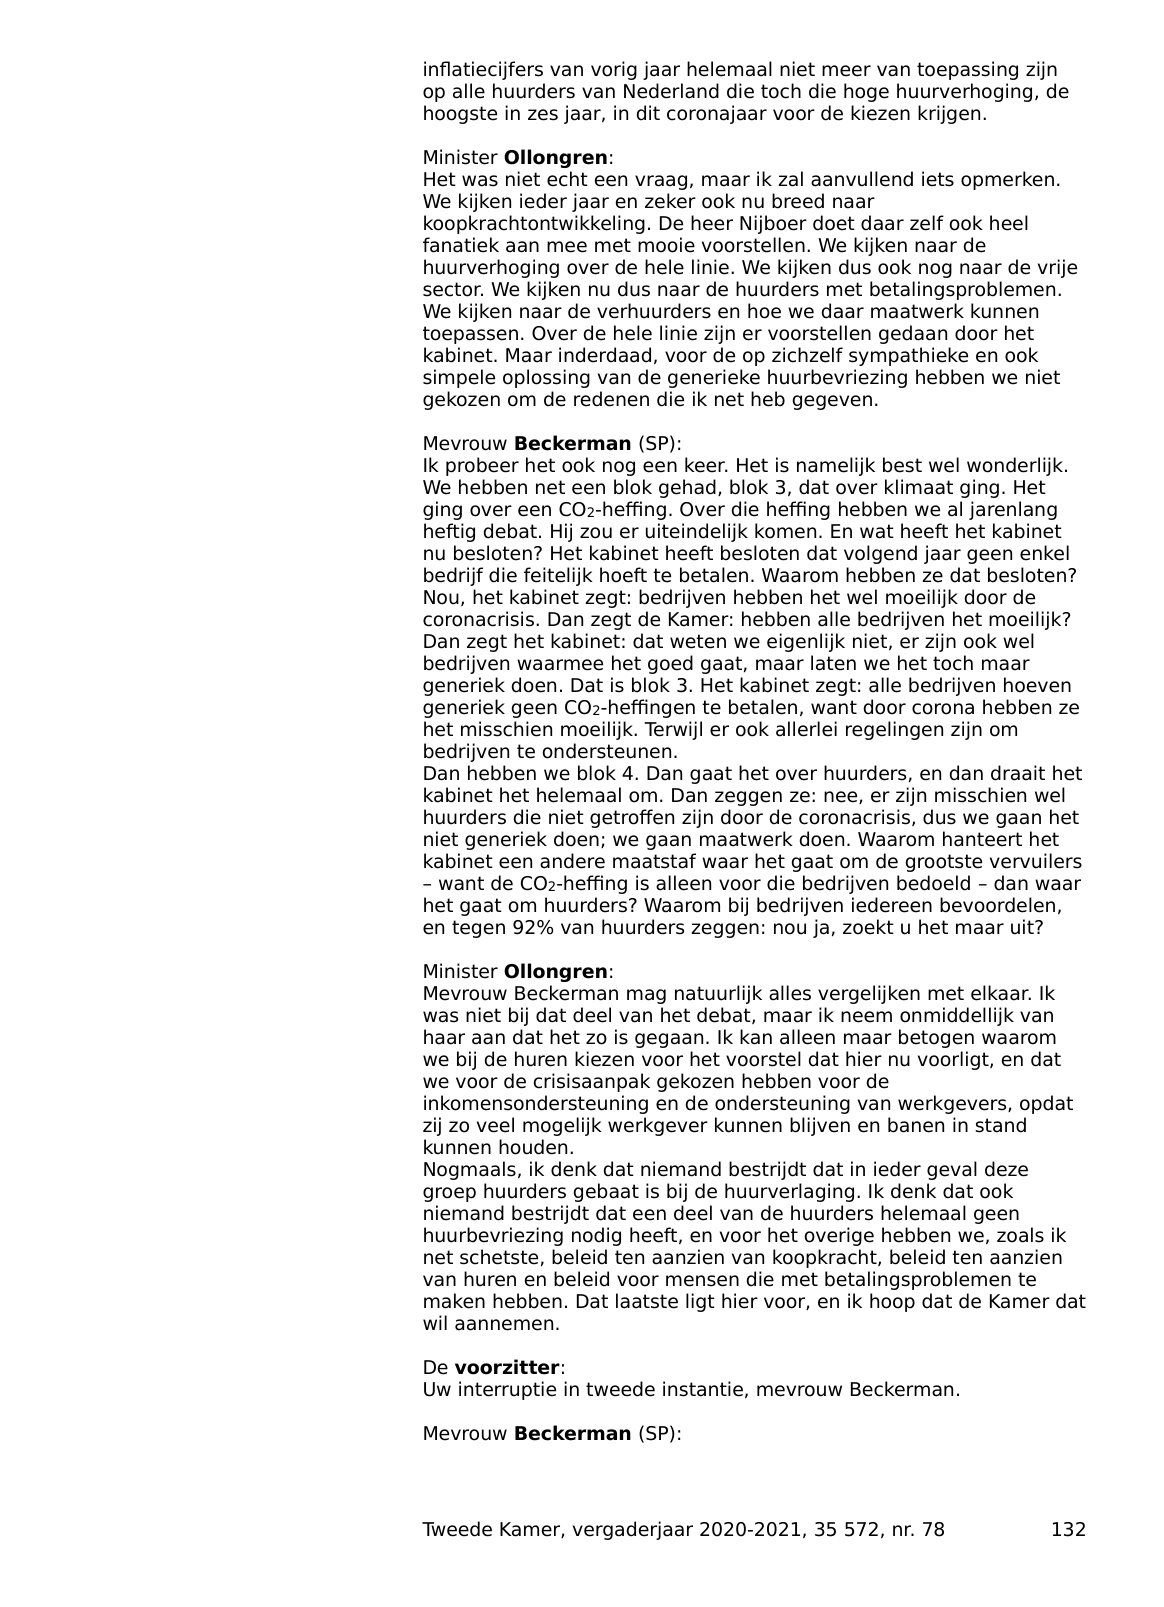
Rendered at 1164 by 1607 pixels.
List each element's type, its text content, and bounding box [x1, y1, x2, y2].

text Minister Ollongren: [422, 147, 1087, 169]
text inflatiecijfers van vorig jaar helemaal niet meer van toepassing zijn op alle huurders van Nederland die toch die hoge huurverhoging, de hoogste in zes jaar, in dit coronajaar voor de kiezen krijgen. [422, 59, 1087, 125]
text Uw interruptie in tweede instantie, mevrouw Beckerman. [422, 1379, 1087, 1401]
text Mevrouw Beckerman (SP): [422, 1423, 1087, 1445]
text Mevrouw Beckerman mag natuurlijk alles vergelijken met elkaar. Ik was niet bij dat deel van het debat, maar ik neem onmiddellijk van haar aan dat het zo is gegaan. Ik kan alleen maar betogen waarom we bij de huren kiezen voor het voorstel dat hier nu voorligt, en dat we voor de crisisaanpak gekozen hebben voor de inkomensondersteuning en de ondersteuning van werkgevers, opdat zij zo veel mogelijk werkgever kunnen blijven en banen in stand kunnen houden. [422, 983, 1087, 1159]
text Minister Ollongren: [422, 961, 1087, 983]
text Nogmaals, ik denk dat niemand bestrijdt dat in ieder geval deze groep huurders gebaat is bij de huurverlaging. Ik denk dat ook niemand bestrijdt dat een deel van de huurders helemaal geen huurbevriezing nodig heeft, en voor het overige hebben we, zoals ik net schetste, beleid ten aanzien van koopkracht, beleid ten aanzien van huren en beleid voor mensen die met betalingsproblemen te maken hebben. Dat laatste ligt hier voor, en ik hoop dat de Kamer dat wil aannemen. [422, 1159, 1087, 1334]
text Ik probeer het ook nog een keer. Het is namelijk best wel wonderlijk. We hebben net een blok gehad, blok 3, dat over klimaat ging. Het ging over een CO2-heffing. Over die heffing hebben we al jarenlang heftig debat. Hij zou er uiteindelijk komen. En wat heeft het kabinet nu besloten? Het kabinet heeft besloten dat volgend jaar geen enkel bedrijf die feitelijk hoeft te betalen. Waarom hebben ze dat besloten? Nou, het kabinet zegt: bedrijven hebben het wel moeilijk door de coronacrisis. Dan zegt de Kamer: hebben alle bedrijven het moeilijk? Dan zegt het kabinet: dat weten we eigenlijk niet, er zijn ook wel bedrijven waarmee het goed gaat, maar laten we het toch maar generiek doen. Dat is blok 3. Het kabinet zegt: alle bedrijven hoeven generiek geen CO2-heffingen te betalen, want door corona hebben ze het misschien moeilijk. Terwijl er ook allerlei regelingen zijn om bedrijven te ondersteunen. [422, 455, 1087, 763]
text Het was niet echt een vraag, maar ik zal aanvullend iets opmerken. We kijken ieder jaar en zeker ook nu breed naar koopkrachtontwikkeling. De heer Nijboer doet daar zelf ook heel fanatiek aan mee met mooie voorstellen. We kijken naar de huurverhoging over de hele linie. We kijken dus ook nog naar de vrije sector. We kijken nu dus naar de huurders met betalingsproblemen. We kijken naar de verhuurders en hoe we daar maatwerk kunnen toepassen. Over de hele linie zijn er voorstellen gedaan door het kabinet. Maar inderdaad, voor de op zichzelf sympathieke en ook simpele oplossing van de generieke huurbevriezing hebben we niet gekozen om de redenen die ik net heb gegeven. [422, 169, 1087, 411]
text Dan hebben we blok 4. Dan gaat het over huurders, en dan draait het kabinet het helemaal om. Dan zeggen ze: nee, er zijn misschien wel huurders die niet getroffen zijn door de coronacrisis, dus we gaan het niet generiek doen; we gaan maatwerk doen. Waarom hanteert het kabinet een andere maatstaf waar het gaat om de grootste vervuilers – want de CO2-heffing is alleen voor die bedrijven bedoeld – dan waar het gaat om huurders? Waarom bij bedrijven iedereen bevoordelen, en tegen 92% van huurders zeggen: nou ja, zoekt u het maar uit? [422, 763, 1087, 939]
text Mevrouw Beckerman (SP): [422, 433, 1087, 455]
text De voorzitter: [422, 1357, 1087, 1379]
